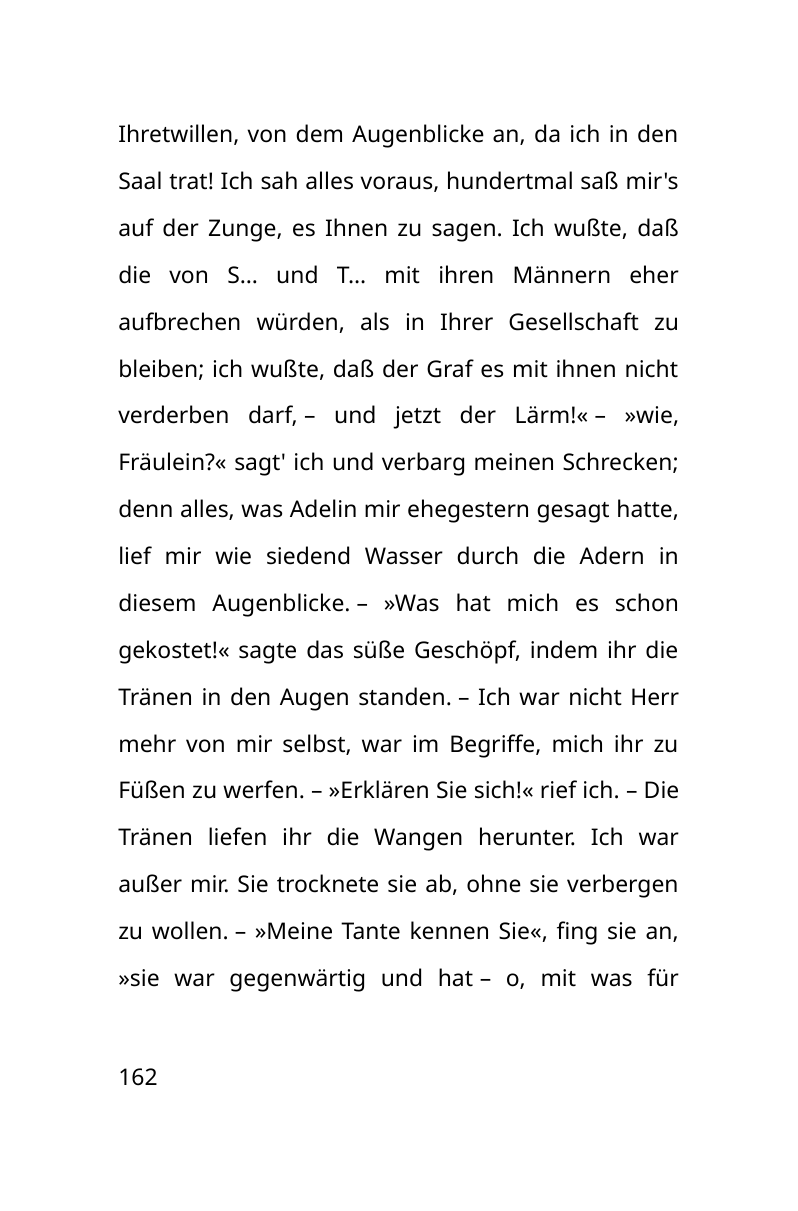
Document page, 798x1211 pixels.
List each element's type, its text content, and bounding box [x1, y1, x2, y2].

text Ihretwillen, von dem Augenblicke an, da ich in den Saal trat! Ich sah alles voraus, hundertmal saß mir's auf der Zunge, es Ihnen zu sagen. Ich wußte, daß die von S… und T… mit ihren Männern eher aufbrechen würden, als in Ihrer Gesellschaft zu bleiben; ich wußte, daß der Graf es mit ihnen nicht verderben darf, – und jetzt der Lärm!« – »wie, Fräulein?« sagt' ich und verbarg meinen Schrecken; denn alles, was Adelin mir ehegestern gesagt hatte, lief mir wie siedend Wasser durch die Adern in diesem Augenblicke. – »Was hat mich es schon gekostet!« sagte das süße Geschöpf, indem ihr die Tränen in den Augen standen. – Ich war nicht Herr mehr von mir selbst, war im Begriffe, mich ihr zu Füßen zu werfen. – »Erklären Sie sich!« rief ich. – Die Tränen liefen ihr die Wangen herunter. Ich war außer mir. Sie trocknete sie ab, ohne sie verbergen zu wollen. – »Meine Tante kennen Sie«, fing sie an, »sie war gegenwärtig und hat – o, mit was für [118, 118, 679, 993]
